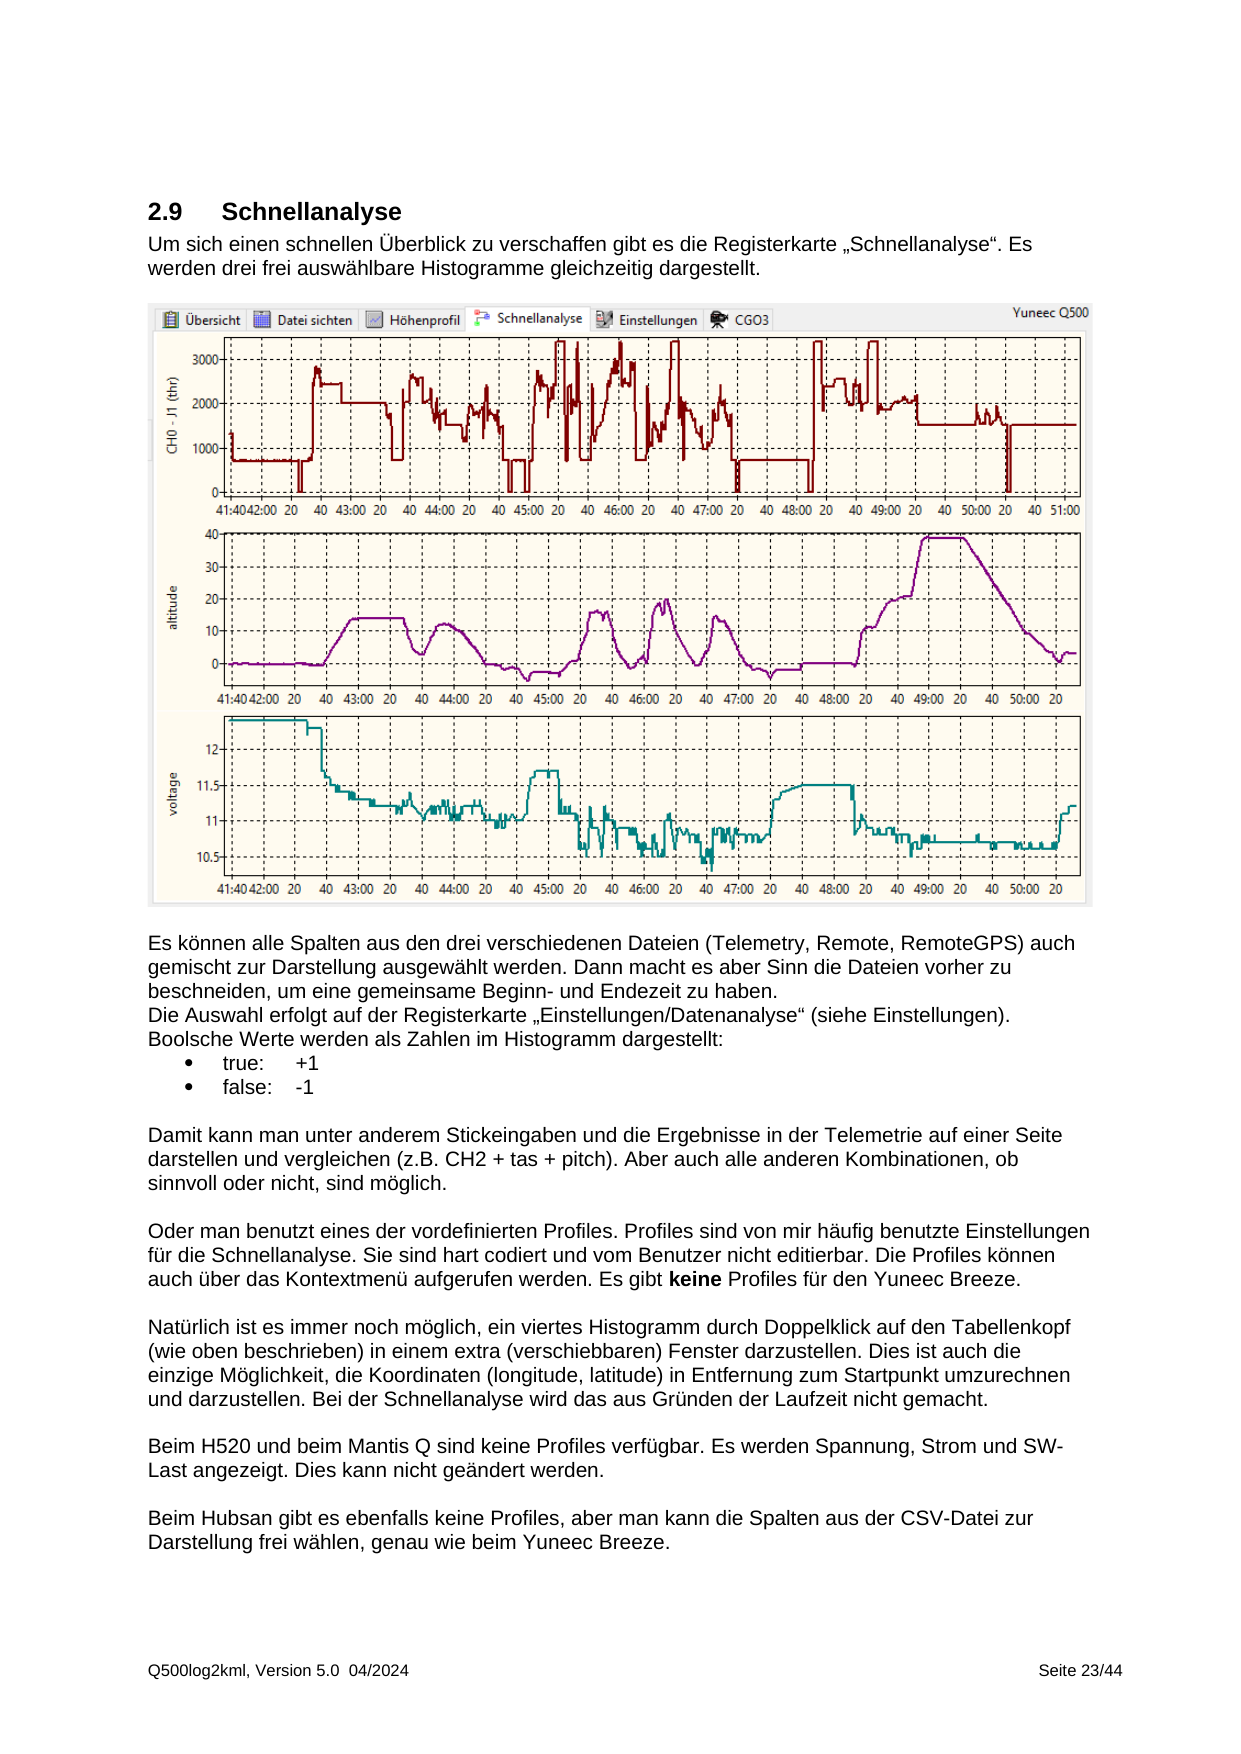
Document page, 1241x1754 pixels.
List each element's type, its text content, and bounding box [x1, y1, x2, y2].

picture [147, 303, 1093, 907]
text Boolsche Werte werden als Zahlen im Histogramm dargestellt: [148, 1027, 1093, 1051]
text Natürlich ist es immer noch möglich, ein viertes Histogramm durch Doppelklick auf den Tabellenkopf (wie oben beschrieben) in einem extra (verschiebbaren) Fenster darzustellen. Dies ist auch die einzige Möglichkeit, die Koordinaten (longitude, latitude) in Entfernung zum Startpunkt umzurechnen und darzustellen. Bei der Schnellanalyse wird das aus Gründen der Laufzeit nicht gemacht. [148, 1314, 1093, 1410]
text Damit kann man unter anderem Stickeingaben und die Ergebnisse in der Telemetrie auf einer Seite darstellen und vergleichen (z.B. CH2 + tas + pitch). Aber auch alle anderen Kombinationen, ob sinnvoll oder nicht, sind möglich. [148, 1123, 1093, 1195]
list true: +1 [185, 1051, 1093, 1075]
text Um sich einen schnellen Überblick zu verschaffen gibt es die Registerkarte „Schnellanalyse“. Es werden drei frei auswählbare Histogramme gleichzeitig dargestellt. [148, 232, 1093, 279]
text Beim Hubsan gibt es ebenfalls keine Profiles, aber man kann die Spalten aus der CSV-Datei zur Darstellung frei wählen, genau wie beim Yuneec Breeze. [148, 1506, 1093, 1554]
text Es können alle Spalten aus den drei verschiedenen Dateien (Telemetry, Remote, RemoteGPS) auch gemischt zur Darstellung ausgewählt werden. Dann macht es aber Sinn die Dateien vorher zu beschneiden, um eine gemeinsame Beginn- und Endezeit zu haben. [148, 931, 1093, 1003]
text Beim H520 und beim Mantis Q sind keine Profiles verfügbar. Es werden Spannung, Strom und SW-Last angezeigt. Dies kann nicht geändert werden. [148, 1434, 1093, 1482]
text Die Auswahl erfolgt auf der Registerkarte „Einstellungen/Datenanalyse“ (siehe Einstellungen). [148, 1003, 1093, 1027]
subtitle Schnellanalyse [148, 197, 1093, 225]
list false: -1 [185, 1075, 1093, 1099]
text Oder man benutzt eines der vordefinierten Profiles. Profiles sind von mir häufig benutzte Einstellungen für die Schnellanalyse. Sie sind hart codiert und vom Benutzer nicht editierbar. Die Profiles können auch über das Kontextmenü aufgerufen werden. Es gibt keine Profiles für den Yuneec Breeze. [148, 1219, 1093, 1291]
